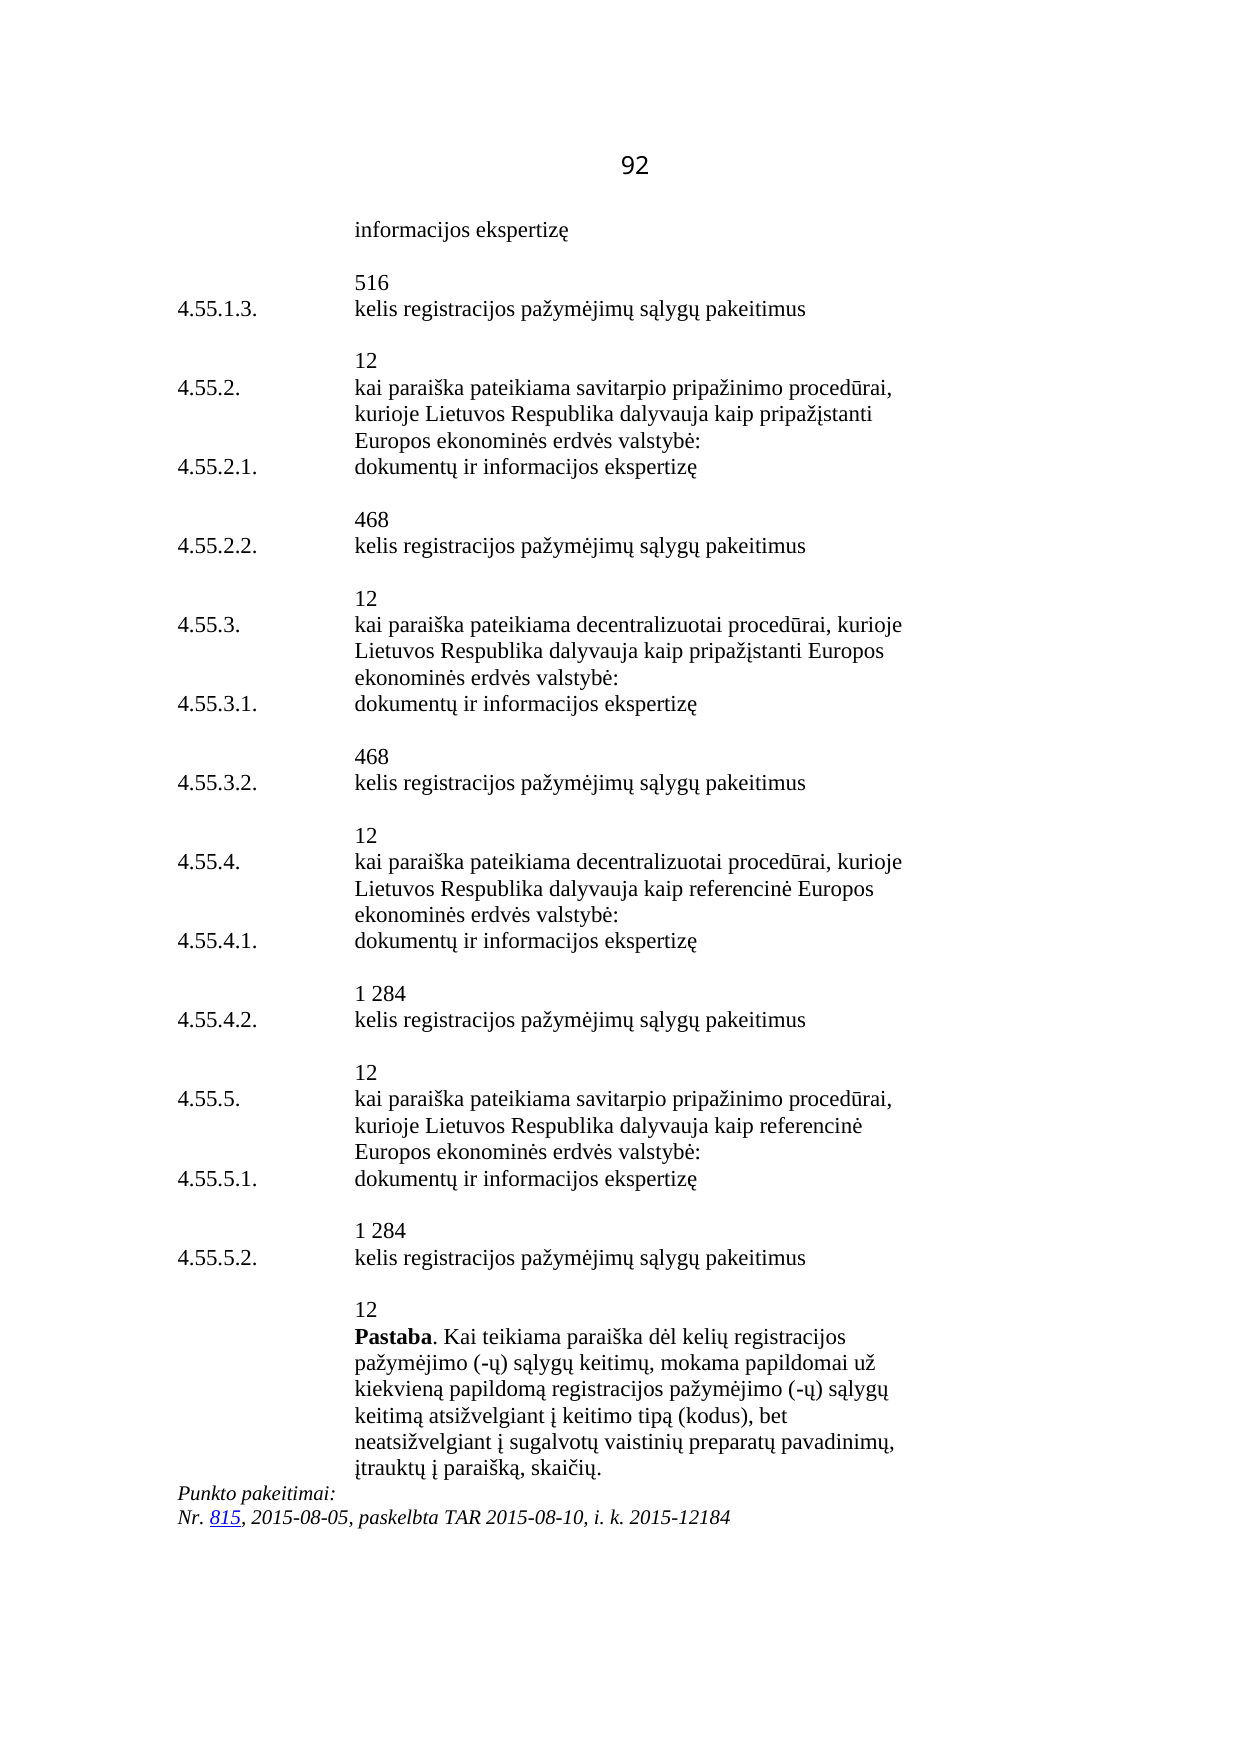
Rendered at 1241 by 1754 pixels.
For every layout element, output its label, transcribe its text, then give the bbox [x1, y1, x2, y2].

text Lietuvos Respublika dalyvauja kaip pripažįstanti Europos [354, 637, 945, 664]
text įtrauktų į paraišką, skaičių. [354, 1454, 945, 1481]
text 4.55.4.2. kelis registracijos pažymėjimų sąlygų pakeitimus 12 [177, 1006, 945, 1086]
text 4.55.2.1. dokumentų ir informacijos ekspertizę 468 [177, 453, 945, 532]
text 4.55.4. kai paraiška pateikiama decentralizuotai procedūrai, kurioje [177, 848, 945, 875]
text kurioje Lietuvos Respublika dalyvauja kaip pripažįstanti [354, 400, 945, 427]
text 4.55.3. kai paraiška pateikiama decentralizuotai procedūrai, kurioje [177, 611, 945, 637]
text 4.55.5. kai paraiška pateikiama savitarpio pripažinimo procedūrai, [177, 1086, 945, 1112]
text 4.55.3.1. dokumentų ir informacijos ekspertizę 468 [177, 690, 945, 769]
text Pastaba. Kai teikiama paraiška dėl kelių registracijos [354, 1323, 945, 1349]
text 4.55.4.1. dokumentų ir informacijos ekspertizę 1 284 [177, 927, 945, 1006]
text informacijos ekspertizę 516 [354, 216, 945, 295]
text keitimą atsižvelgiant į keitimo tipą (kodus), bet [354, 1402, 945, 1428]
text 4.55.2. kai paraiška pateikiama savitarpio pripažinimo procedūrai, [177, 374, 945, 400]
text ekonominės erdvės valstybė: [354, 901, 945, 927]
text 4.55.1.3. kelis registracijos pažymėjimų sąlygų pakeitimus 12 [177, 295, 945, 374]
text neatsižvelgiant į sugalvotų vaistinių preparatų pavadinimų, [354, 1428, 945, 1454]
text Nr. 815, 2015-08-05, paskelbta TAR 2015-08-10, i. k. 2015-12184 [177, 1505, 1093, 1529]
text 4.55.3.2. kelis registracijos pažymėjimų sąlygų pakeitimus 12 [177, 769, 945, 848]
text Punkto pakeitimai: [177, 1481, 1093, 1505]
text Europos ekonominės erdvės valstybė: [354, 427, 945, 453]
text 4.55.2.2. kelis registracijos pažymėjimų sąlygų pakeitimus 12 [177, 532, 945, 611]
text 4.55.5.1. dokumentų ir informacijos ekspertizę 1 284 [177, 1164, 945, 1244]
text ekonominės erdvės valstybė: [354, 664, 945, 690]
text kiekvieną papildomą registracijos pažymėjimo (-ų) sąlygų [354, 1375, 945, 1402]
text pažymėjimo (-ų) sąlygų keitimų, mokama papildomai už [354, 1349, 945, 1375]
text Europos ekonominės erdvės valstybė: [354, 1138, 945, 1164]
text Lietuvos Respublika dalyvauja kaip referencinė Europos [354, 875, 945, 901]
text kurioje Lietuvos Respublika dalyvauja kaip referencinė [354, 1112, 945, 1138]
text 4.55.5.2. kelis registracijos pažymėjimų sąlygų pakeitimus 12 [177, 1244, 945, 1323]
